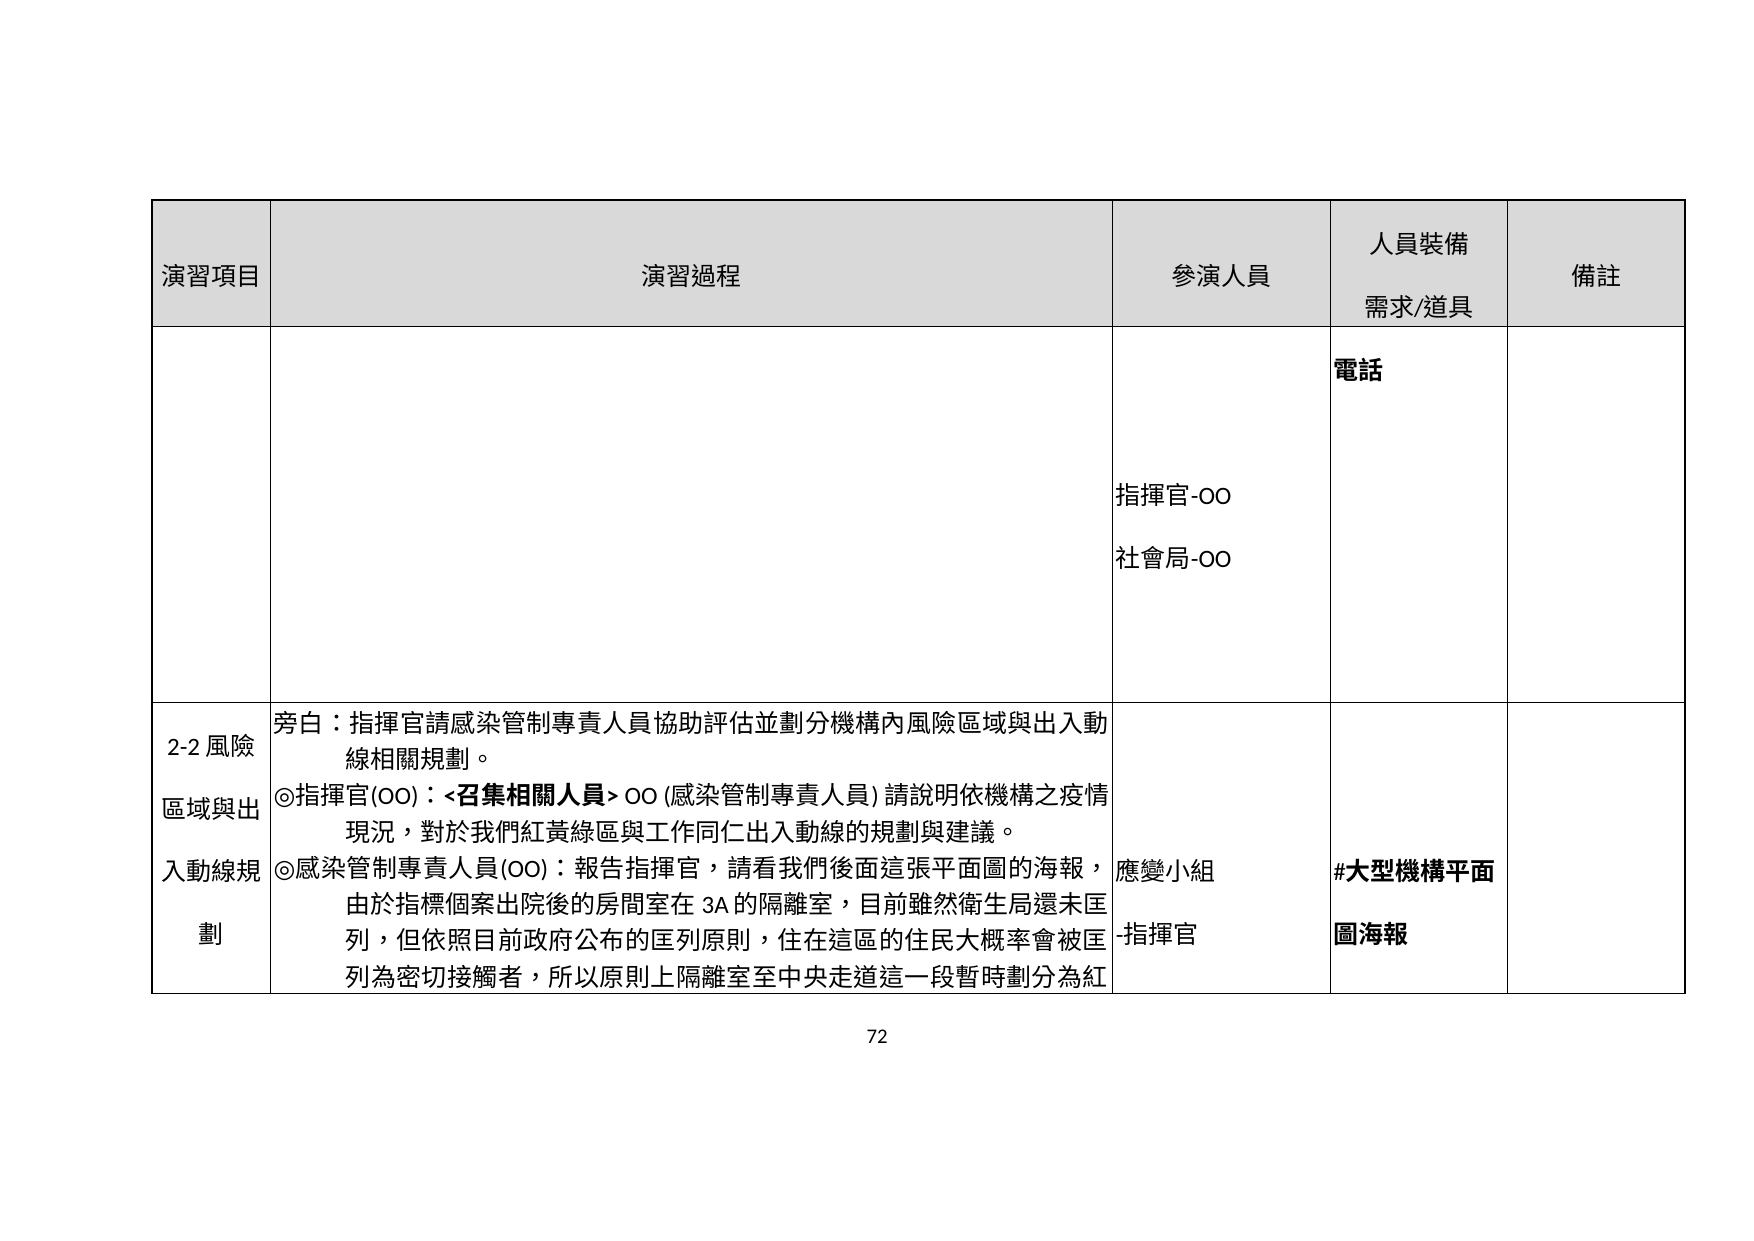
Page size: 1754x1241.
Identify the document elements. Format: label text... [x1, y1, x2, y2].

table_cell 2-2 風險區域與出入動線規劃 [153, 703, 270, 993]
table_header 人員裝備 需求/道具 [1331, 201, 1507, 326]
table_cell [1508, 327, 1684, 702]
table_cell #大型機構平面圖海報 [1331, 703, 1507, 993]
table_cell [271, 327, 1112, 702]
table_cell [153, 327, 270, 702]
table_header 參演人員 [1113, 201, 1330, 326]
table_header 演習項目 [153, 201, 270, 326]
table_header 備註 [1508, 201, 1684, 326]
table_cell [1508, 703, 1684, 993]
table_cell 應變小組 -指揮官 [1113, 703, 1330, 993]
table_cell 電話 [1331, 327, 1507, 702]
table_cell 旁白：指揮官請感染管制專責人員協助評估並劃分機構內風險區域與出入動線相關規劃。 ◎指揮官(OO)：<召集相關人員> OO (感染管制專責人員) 請說明依機構之疫情現況，對於我們紅黃綠區與工作同仁出入動線的規劃與建議。 ◎感染管制專責人員(OO)：報告指揮官，請看我們後面這張平面圖的海報，由於指標個案出院後的房間室在3A的隔離室，目前雖然衛生局還未匡列，但依照目前政府公布的匡列原則，住在這區的住民大概率會被匡列為密切接觸者，所以原則上隔離室至中央走道這一段暫時劃分為紅 [271, 703, 1112, 993]
table_header 演習過程 [271, 201, 1112, 326]
table_cell 指揮官-OO 社會局-OO [1113, 327, 1330, 702]
